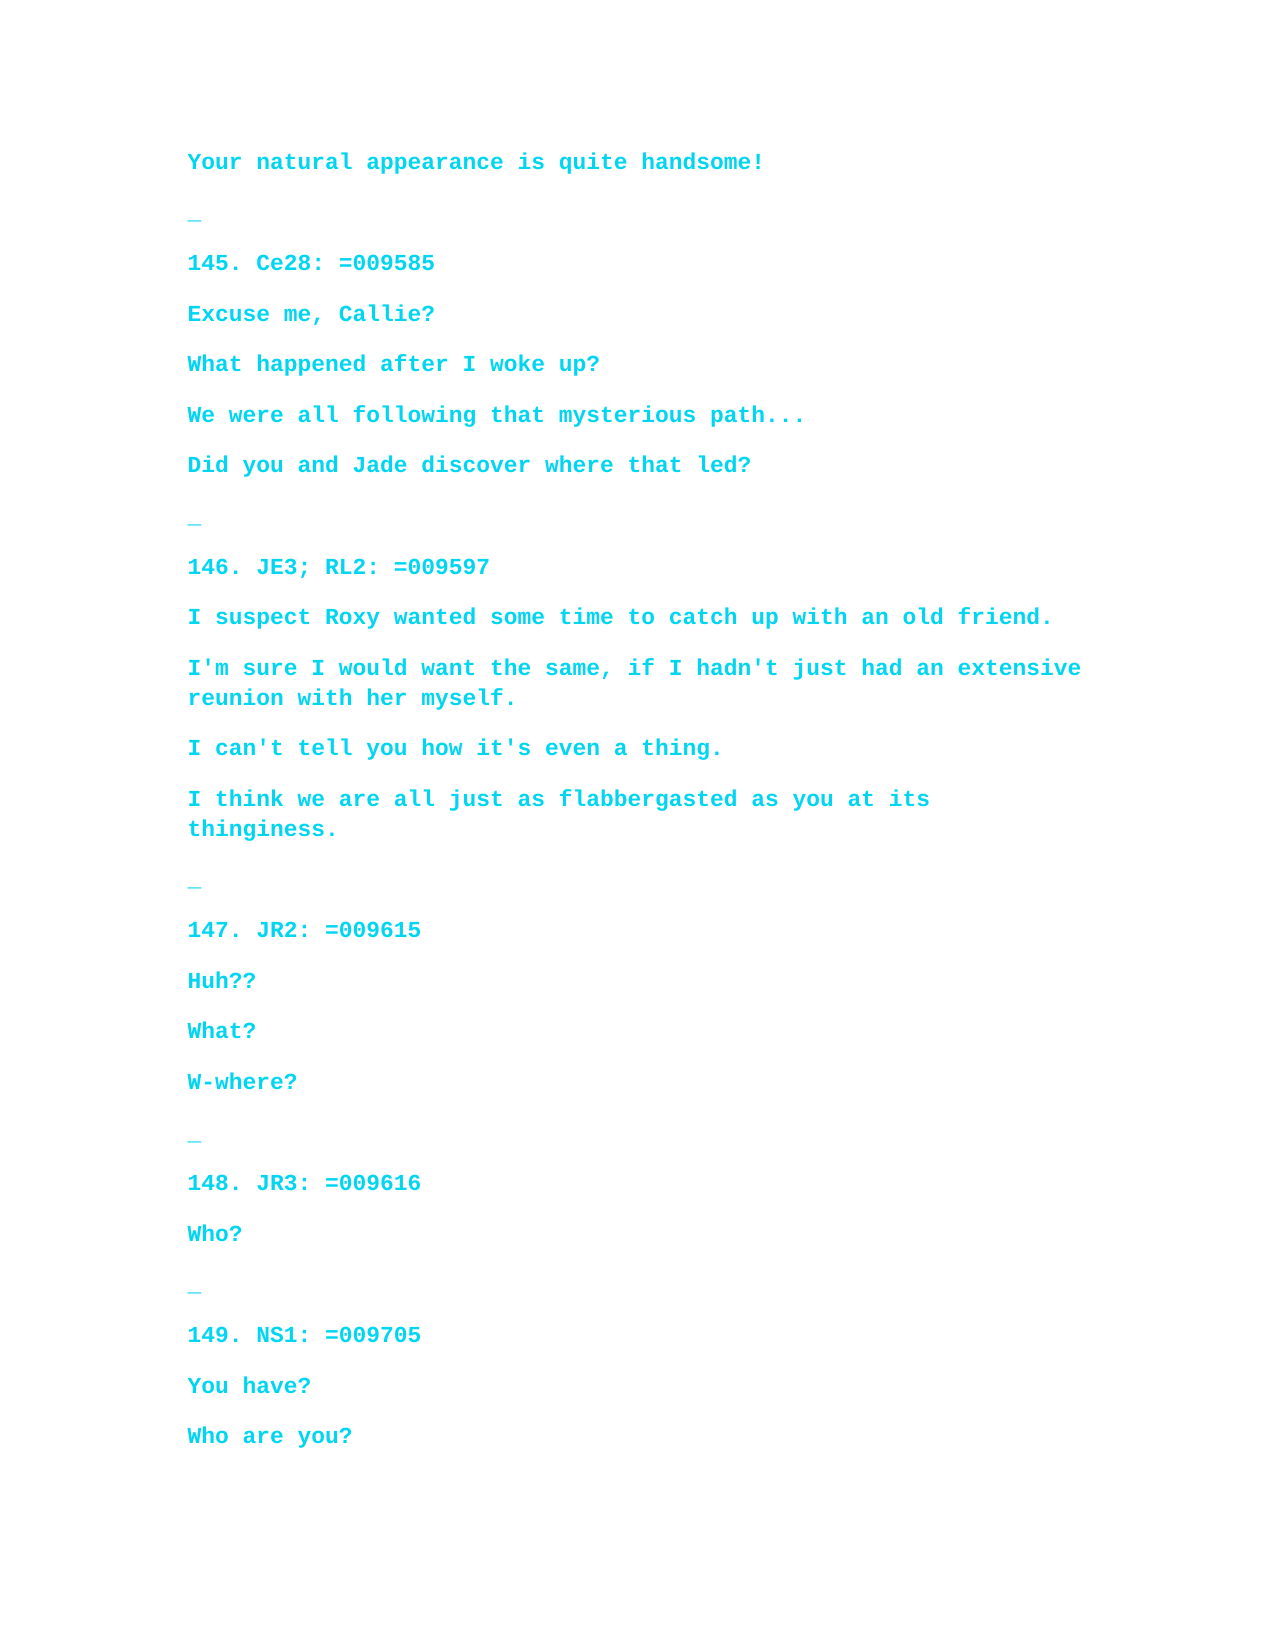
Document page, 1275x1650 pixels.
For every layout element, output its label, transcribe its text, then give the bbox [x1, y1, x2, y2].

text _ [187, 868, 1087, 894]
text 149. NS1: =009705 [187, 1323, 1087, 1349]
text 147. JR2: =009615 [187, 918, 1087, 944]
text I think we are all just as flabbergasted as you at its thinginess. [187, 787, 1087, 843]
text W-where? [187, 1070, 1087, 1096]
text Your natural appearance is quite handsome! [187, 150, 1087, 176]
text What happened after I woke up? [187, 352, 1087, 378]
text _ [187, 1121, 1087, 1147]
text Excuse me, Callie? [187, 302, 1087, 328]
text You have? [187, 1374, 1087, 1400]
text Did you and Jade discover where that led? [187, 454, 1087, 480]
text Who? [187, 1222, 1087, 1248]
text What? [187, 1019, 1087, 1046]
text 145. Ce28: =009585 [187, 251, 1087, 277]
text Huh?? [187, 969, 1087, 995]
text 146. JE3; RL2: =009597 [187, 555, 1087, 581]
text I'm sure I would want the same, if I hadn't just had an extensive reunion with her myself. [187, 656, 1087, 712]
text We were all following that mysterious path... [187, 403, 1087, 429]
text _ [187, 1273, 1087, 1299]
text I can't tell you how it's even a thing. [187, 737, 1087, 763]
text _ [187, 201, 1087, 227]
text I suspect Roxy wanted some time to catch up with an old friend. [187, 606, 1087, 632]
text _ [187, 504, 1087, 530]
text Who are you? [187, 1424, 1087, 1451]
text 148. JR3: =009616 [187, 1171, 1087, 1197]
